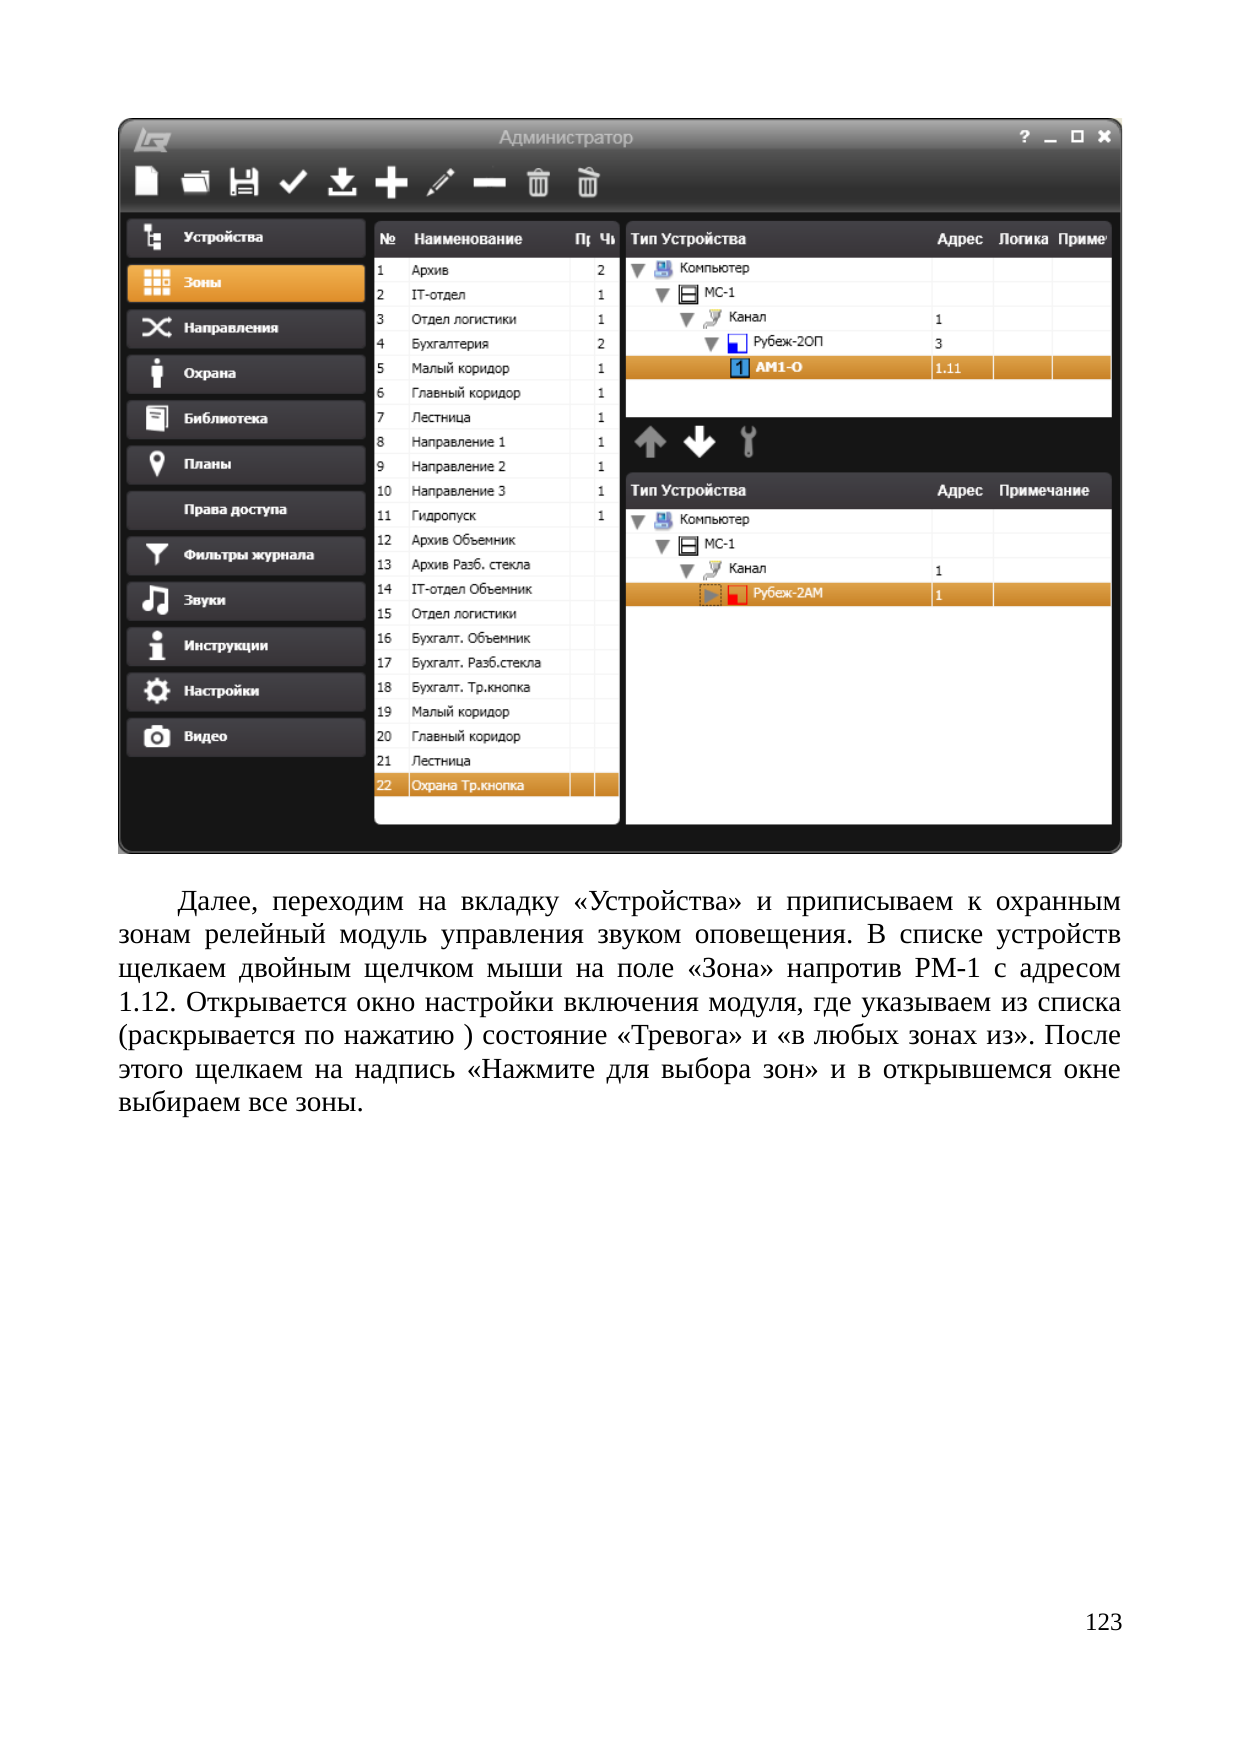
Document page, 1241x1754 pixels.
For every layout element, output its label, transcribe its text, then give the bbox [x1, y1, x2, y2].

picture [118, 118, 1123, 854]
text Далее, переходим на вкладку «Устройства» и приписываем к охранным зонам релейный модуль управления звуком оповещения. В списке устройств щелкаем двойным щелчком мыши на поле «Зона» напротив РМ-1 с адресом 1.12. Открывается окно настройки включения модуля, где указываем из списка (раскрывается по нажатию ) состояние «Тревога» и «в любых зонах из». После этого щелкаем на надпись «Нажмите для выбора зон» и в открывшемся окне выбираем все зоны. [118, 854, 1122, 1118]
